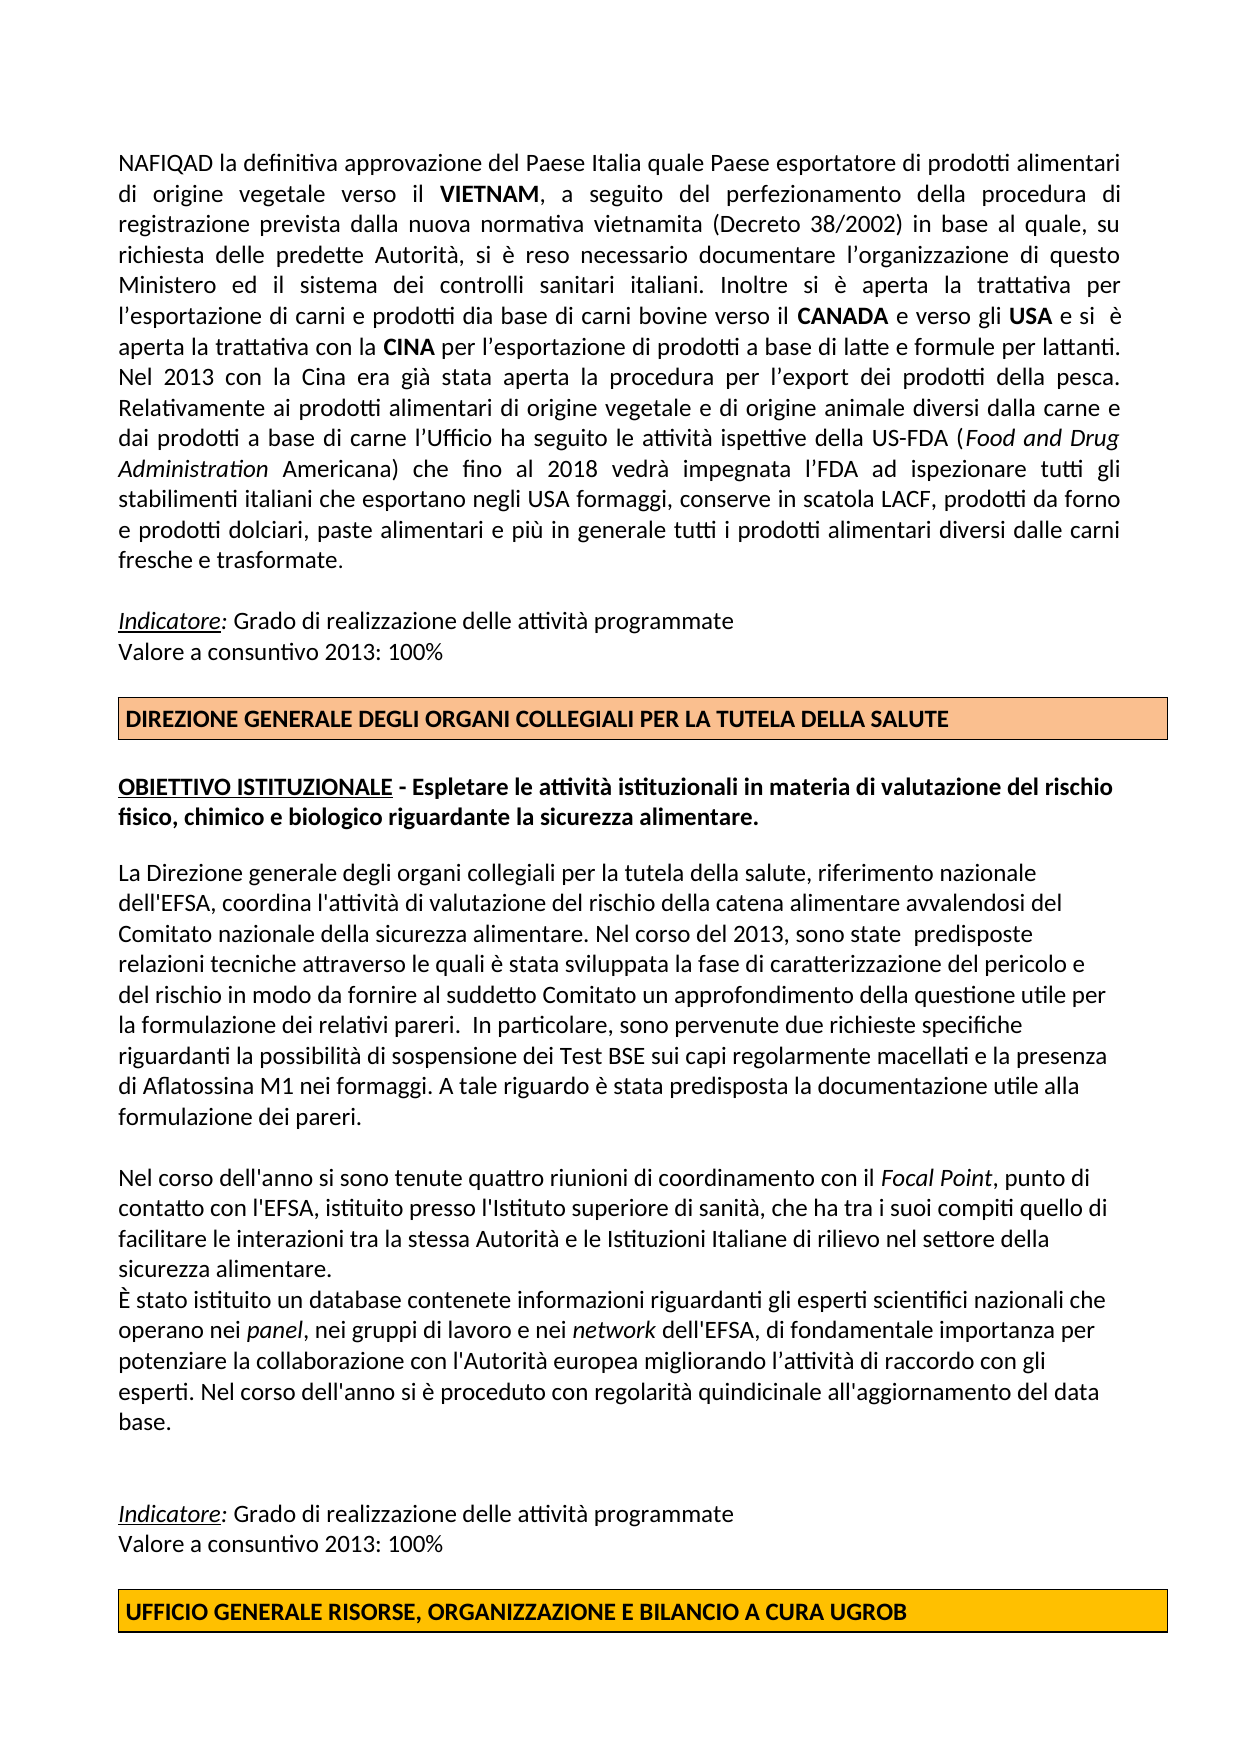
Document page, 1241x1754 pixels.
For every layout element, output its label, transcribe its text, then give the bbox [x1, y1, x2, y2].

text Indicatore: Grado di realizzazione delle attività programmate [118, 1498, 1122, 1528]
text Valore a consuntivo 2013: 100% [118, 1528, 1122, 1559]
table_header UFFICIO GENERALE RISORSE, ORGANIZZAZIONE E BILANCIO A CURA UGROB [119, 1590, 1167, 1631]
text È stato istituito un database contenete informazioni riguardanti gli esperti scientifici nazionali che operano nei panel, nei gruppi di lavoro e nei network dell'EFSA, di fondamentale importanza per potenziare la collaborazione con l'Autorità europea migliorando l’attività di raccordo con gli esperti. Nel corso dell'anno si è proceduto con regolarità quindicinale all'aggiornamento del data base. [118, 1284, 1122, 1437]
text Valore a consuntivo 2013: 100% [118, 636, 1122, 666]
text NAFIQAD la definitiva approvazione del Paese Italia quale Paese esportatore di prodotti alimentari di origine vegetale verso il VIETNAM, a seguito del perfezionamento della procedura di registrazione prevista dalla nuova normativa vietnamita (Decreto 38/2002) in base al quale, su richiesta delle predette Autorità, si è reso necessario documentare l’organizzazione di questo Ministero ed il sistema dei controlli sanitari italiani. Inoltre si è aperta la trattativa per l’esportazione di carni e prodotti dia base di carni bovine verso il CANADA e verso gli USA e si è aperta la trattativa con la CINA per l’esportazione di prodotti a base di latte e formule per lattanti. Nel 2013 con la Cina era già stata aperta la procedura per l’export dei prodotti della pesca. Relativamente ai prodotti alimentari di origine vegetale e di origine animale diversi dalla carne e dai prodotti a base di carne l’Ufficio ha seguito le attività ispettive della US-FDA (Food and Drug Administration Americana) che fino al 2018 vedrà impegnata l’FDA ad ispezionare tutti gli stabilimenti italiani che esportano negli USA formaggi, conserve in scatola LACF, prodotti da forno e prodotti dolciari, paste alimentari e più in generale tutti i prodotti alimentari diversi dalle carni fresche e trasformate. [118, 148, 1122, 575]
text OBIETTIVO ISTITUZIONALE - Espletare le attività istituzionali in materia di valutazione del rischio fisico, chimico e biologico riguardante la sicurezza alimentare. [118, 771, 1122, 832]
table_header DIREZIONE GENERALE DEGLI ORGANI COLLEGIALI PER LA TUTELA DELLA SALUTE [119, 698, 1167, 739]
text La Direzione generale degli organi collegiali per la tutela della salute, riferimento nazionale dell'EFSA, coordina l'attività di valutazione del rischio della catena alimentare avvalendosi del Comitato nazionale della sicurezza alimentare. Nel corso del 2013, sono state predisposte relazioni tecniche attraverso le quali è stata sviluppata la fase di caratterizzazione del pericolo e del rischio in modo da fornire al suddetto Comitato un approfondimento della questione utile per la formulazione dei relativi pareri. In particolare, sono pervenute due richieste specifiche riguardanti la possibilità di sospensione dei Test BSE sui capi regolarmente macellati e la presenza di Aflatossina M1 nei formaggi. A tale riguardo è stata predisposta la documentazione utile alla formulazione dei pareri. [118, 857, 1122, 1131]
text Nel corso dell'anno si sono tenute quattro riunioni di coordinamento con il Focal Point, punto di contatto con l'EFSA, istituito presso l'Istituto superiore di sanità, che ha tra i suoi compiti quello di facilitare le interazioni tra la stessa Autorità e le Istituzioni Italiane di rilievo nel settore della sicurezza alimentare. [118, 1162, 1122, 1284]
text Indicatore: Grado di realizzazione delle attività programmate [118, 605, 1122, 636]
